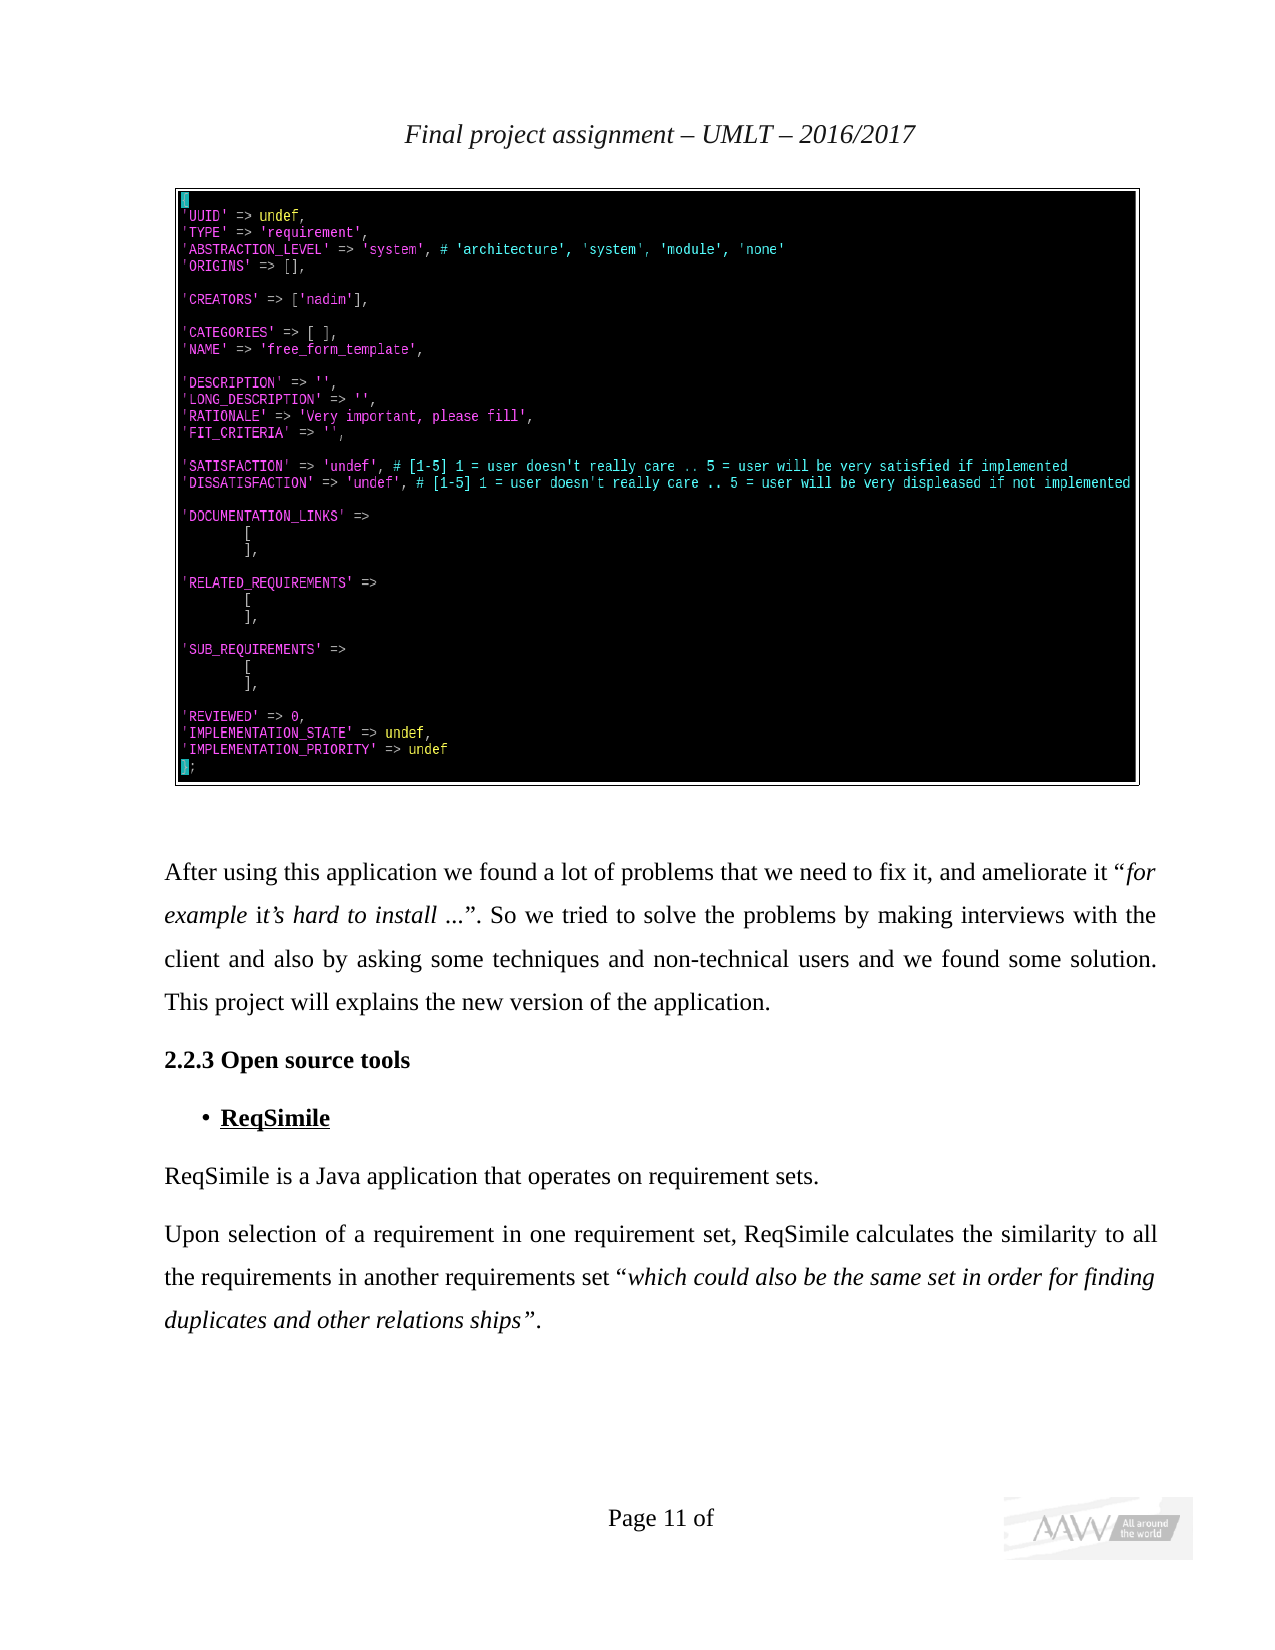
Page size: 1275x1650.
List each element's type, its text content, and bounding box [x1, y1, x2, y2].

subtitle 2.2.3 Open source tools [164, 1045, 1158, 1074]
picture [178, 191, 1136, 782]
picture [1003, 1497, 1193, 1560]
text After using this application we found a lot of problems that we need to fix it, and ameliorate it “for example it’s hard to install ...”. So we tried to solve the problems by making interviews with the client and also by asking some techniques and non-technical users and we found some solution. This project will explains the new version of the application. [164, 857, 1158, 1016]
list ReqSimile is a Java application that operates on requirement sets. [164, 1161, 1158, 1190]
text Upon selection of a requirement in one requirement set, ReqSimile calculates the similarity to all the requirements in another requirements set “which could also be the same set in order for finding duplicates and other relations ships”. [164, 1219, 1158, 1334]
list ReqSimile [202, 1103, 1158, 1132]
